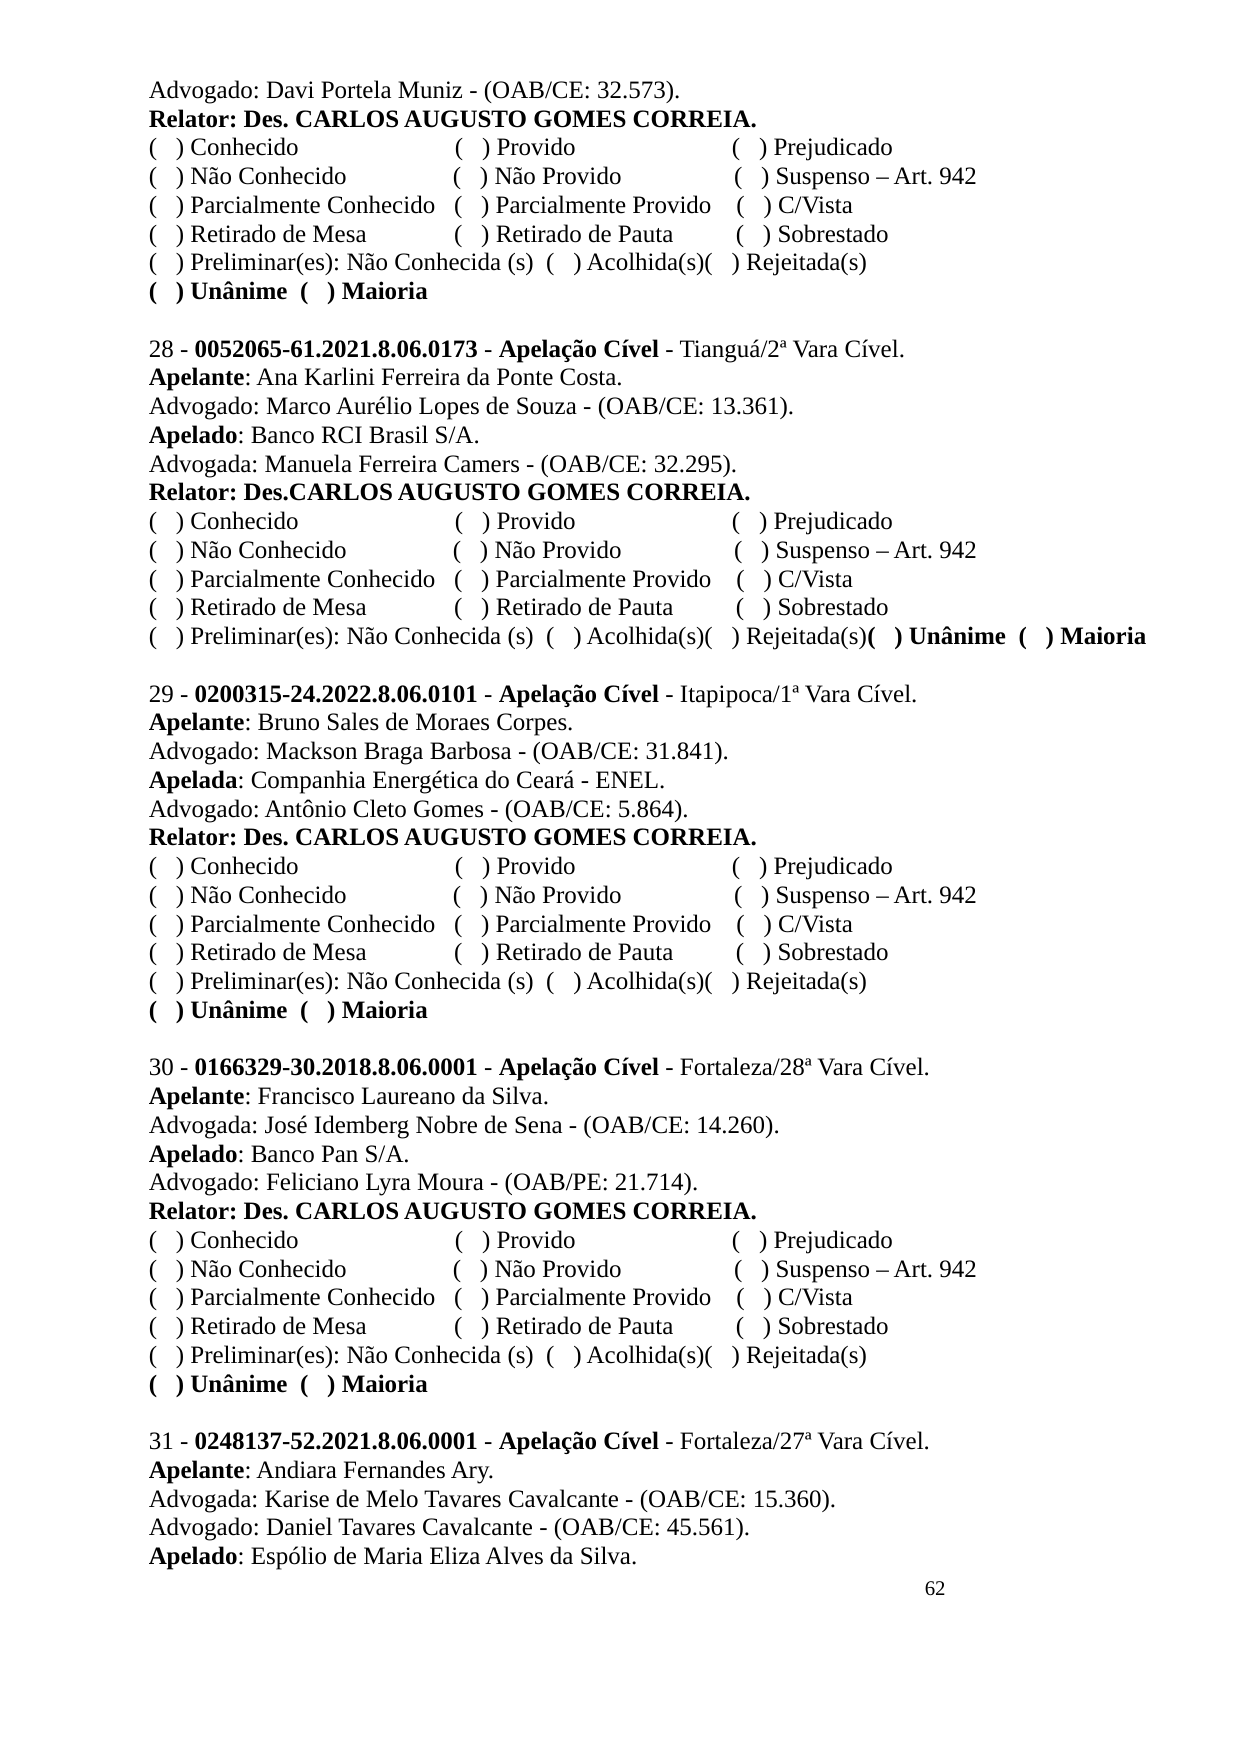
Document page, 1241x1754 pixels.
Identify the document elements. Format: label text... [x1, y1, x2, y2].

text Advogado: Davi Portela Muniz - (OAB/CE: 32.573). [148, 75, 1141, 104]
text Relator: Des.CARLOS AUGUSTO GOMES CORREIA. [148, 477, 1141, 506]
text ( ) Retirado de Mesa ( ) Retirado de Pauta ( ) Sobrestado [148, 219, 1158, 247]
text Apelada: Companhia Energética do Ceará - ENEL. [148, 765, 1141, 794]
text ( ) Preliminar(es): Não Conhecida (s) ( ) Acolhida(s)( ) Rejeitada(s) [148, 247, 1158, 276]
text ( ) Conhecido ( ) Provido ( ) Prejudicado [148, 851, 1141, 880]
text Advogado: Feliciano Lyra Moura - (OAB/PE: 21.714). [148, 1167, 1141, 1196]
text ( ) Unânime ( ) Maioria [148, 276, 1158, 305]
text ( ) Parcialmente Conhecido ( ) Parcialmente Provido ( ) C/Vista [148, 564, 1158, 592]
text ( ) Não Conhecido ( ) Não Provido ( ) Suspenso – Art. 942 [148, 880, 1158, 909]
text ( ) Parcialmente Conhecido ( ) Parcialmente Provido ( ) C/Vista [148, 190, 1158, 219]
text ( ) Conhecido ( ) Provido ( ) Prejudicado [148, 506, 1141, 535]
text ( ) Retirado de Mesa ( ) Retirado de Pauta ( ) Sobrestado [148, 937, 1158, 966]
text Advogada: Manuela Ferreira Camers - (OAB/CE: 32.295). [148, 449, 1141, 477]
text Advogada: José Idemberg Nobre de Sena - (OAB/CE: 14.260). [148, 1110, 1141, 1139]
text Relator: Des. CARLOS AUGUSTO GOMES CORREIA. [148, 1196, 1141, 1225]
text ( ) Conhecido ( ) Provido ( ) Prejudicado [148, 132, 1141, 161]
text ( ) Parcialmente Conhecido ( ) Parcialmente Provido ( ) C/Vista [148, 909, 1158, 937]
text ( ) Unânime ( ) Maioria [148, 995, 1158, 1024]
text 28 - 0052065-61.2021.8.06.0173 - Apelação Cível - Tianguá/2ª Vara Cível. [148, 334, 1141, 362]
text ( ) Retirado de Mesa ( ) Retirado de Pauta ( ) Sobrestado [148, 1311, 1158, 1340]
text Apelado: Espólio de Maria Eliza Alves da Silva. [148, 1541, 1141, 1570]
text Apelado: Banco Pan S/A. [148, 1139, 1141, 1167]
text Apelante: Francisco Laureano da Silva. [148, 1081, 1141, 1110]
text 31 - 0248137-52.2021.8.06.0001 - Apelação Cível - Fortaleza/27ª Vara Cível. [148, 1426, 1141, 1455]
text Advogada: Karise de Melo Tavares Cavalcante - (OAB/CE: 15.360). [148, 1484, 1141, 1512]
text Relator: Des. CARLOS AUGUSTO GOMES CORREIA. [148, 104, 1141, 132]
text 30 - 0166329-30.2018.8.06.0001 - Apelação Cível - Fortaleza/28ª Vara Cível. [148, 1052, 1141, 1081]
text ( ) Não Conhecido ( ) Não Provido ( ) Suspenso – Art. 942 [148, 1254, 1158, 1282]
text ( ) Não Conhecido ( ) Não Provido ( ) Suspenso – Art. 942 [148, 535, 1158, 564]
text ( ) Preliminar(es): Não Conhecida (s) ( ) Acolhida(s)( ) Rejeitada(s) [148, 1340, 1158, 1369]
text 29 - 0200315-24.2022.8.06.0101 - Apelação Cível - Itapipoca/1ª Vara Cível. [148, 679, 1141, 707]
text Advogado: Antônio Cleto Gomes - (OAB/CE: 5.864). [148, 794, 1141, 822]
text Apelante: Andiara Fernandes Ary. [148, 1455, 1141, 1484]
text ( ) Retirado de Mesa ( ) Retirado de Pauta ( ) Sobrestado [148, 592, 1158, 621]
text ( ) Conhecido ( ) Provido ( ) Prejudicado [148, 1225, 1141, 1254]
text Advogado: Daniel Tavares Cavalcante - (OAB/CE: 45.561). [148, 1512, 1141, 1541]
text Apelante: Bruno Sales de Moraes Corpes. [148, 707, 1141, 736]
text ( ) Unânime ( ) Maioria [148, 1369, 1158, 1397]
text Apelado: Banco RCI Brasil S/A. [148, 420, 1141, 449]
text ( ) Parcialmente Conhecido ( ) Parcialmente Provido ( ) C/Vista [148, 1282, 1158, 1311]
text Relator: Des. CARLOS AUGUSTO GOMES CORREIA. [148, 822, 1141, 851]
text Advogado: Mackson Braga Barbosa - (OAB/CE: 31.841). [148, 736, 1141, 765]
text ( ) Não Conhecido ( ) Não Provido ( ) Suspenso – Art. 942 [148, 161, 1158, 190]
text Advogado: Marco Aurélio Lopes de Souza - (OAB/CE: 13.361). [148, 391, 1141, 420]
text Apelante: Ana Karlini Ferreira da Ponte Costa. [148, 362, 1141, 391]
text ( ) Preliminar(es): Não Conhecida (s) ( ) Acolhida(s)( ) Rejeitada(s) [148, 966, 1158, 995]
text ( ) Preliminar(es): Não Conhecida (s) ( ) Acolhida(s)( ) Rejeitada(s)( ) Unânime ( ) Maioria [148, 621, 1158, 650]
